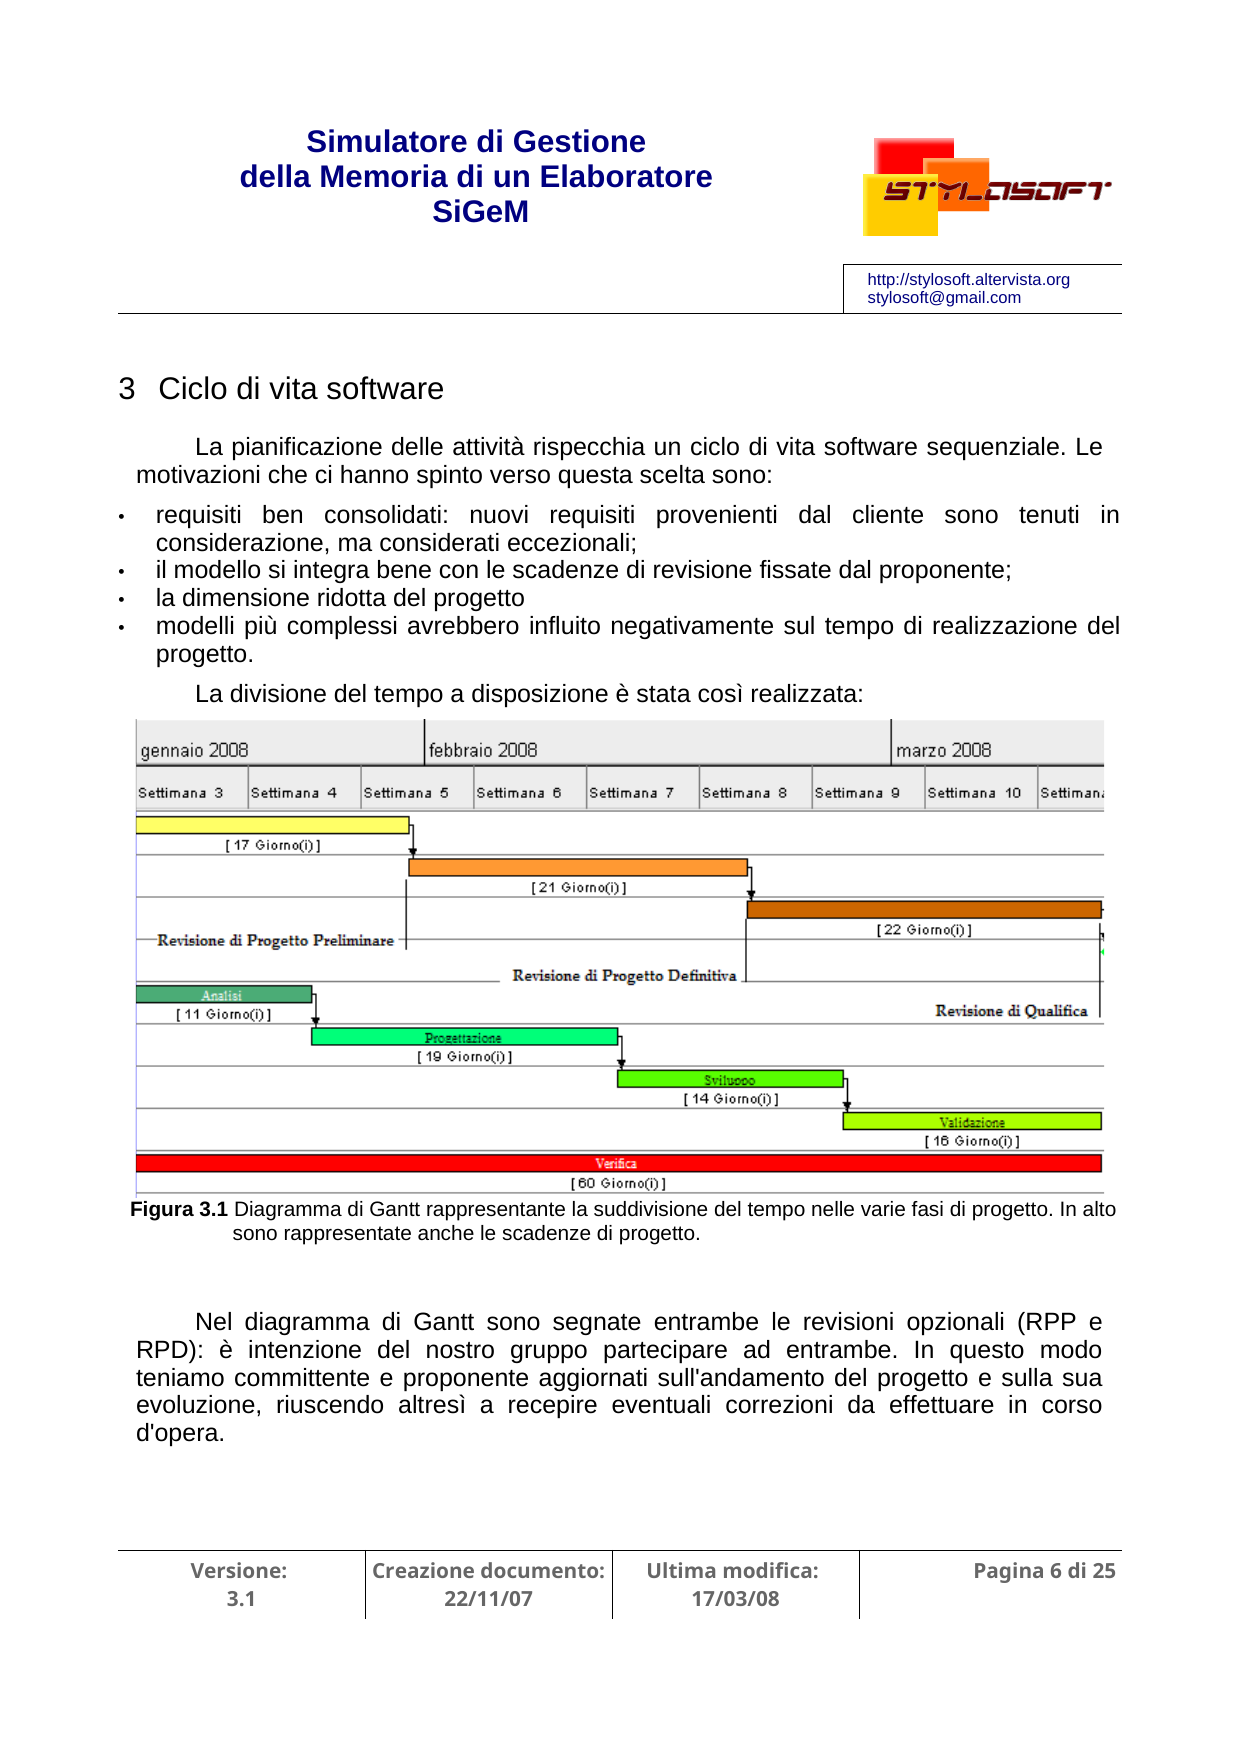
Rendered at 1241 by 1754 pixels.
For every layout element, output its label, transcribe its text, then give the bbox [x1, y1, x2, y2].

list la dimensione ridotta del progetto [118, 584, 1122, 612]
list il modello si integra bene con le scadenze di revisione fissate dal proponente; [118, 556, 1122, 584]
text La divisione del tempo a disposizione è stata così realizzata: [136, 680, 1104, 708]
text La pianificazione delle attività rispecchia un ciclo di vita software sequenziale. Le motivazioni che ci hanno spinto verso questa scelta sono: [136, 433, 1104, 489]
text Nel diagramma di Gantt sono segnate entrambe le revisioni opzionali (RPP e RPD): è intenzione del nostro gruppo partecipare ad entrambe. In questo modo teniamo committente e proponente aggiornati sull'andamento del progetto e sulla sua evoluzione, riuscendo altresì a recepire eventuali correzioni da effettuare in corso d'opera. [136, 1308, 1104, 1447]
text Figura 3.1 Diagramma di Gantt rappresentante la suddivisione del tempo nelle varie fasi di progetto. In alto [118, 719, 1122, 1221]
picture [135, 719, 1105, 1198]
list requisiti ben consolidati: nuovi requisiti provenienti dal cliente sono tenuti in considerazione, ma considerati eccezionali; [118, 500, 1122, 556]
list modelli più complessi avrebbero influito negativamente sul tempo di realizzazione del progetto. [118, 612, 1122, 668]
subtitle Ciclo di vita software [118, 371, 1122, 406]
picture [848, 123, 1117, 247]
text sono rappresentate anche le scadenze di progetto. [118, 1221, 1122, 1244]
